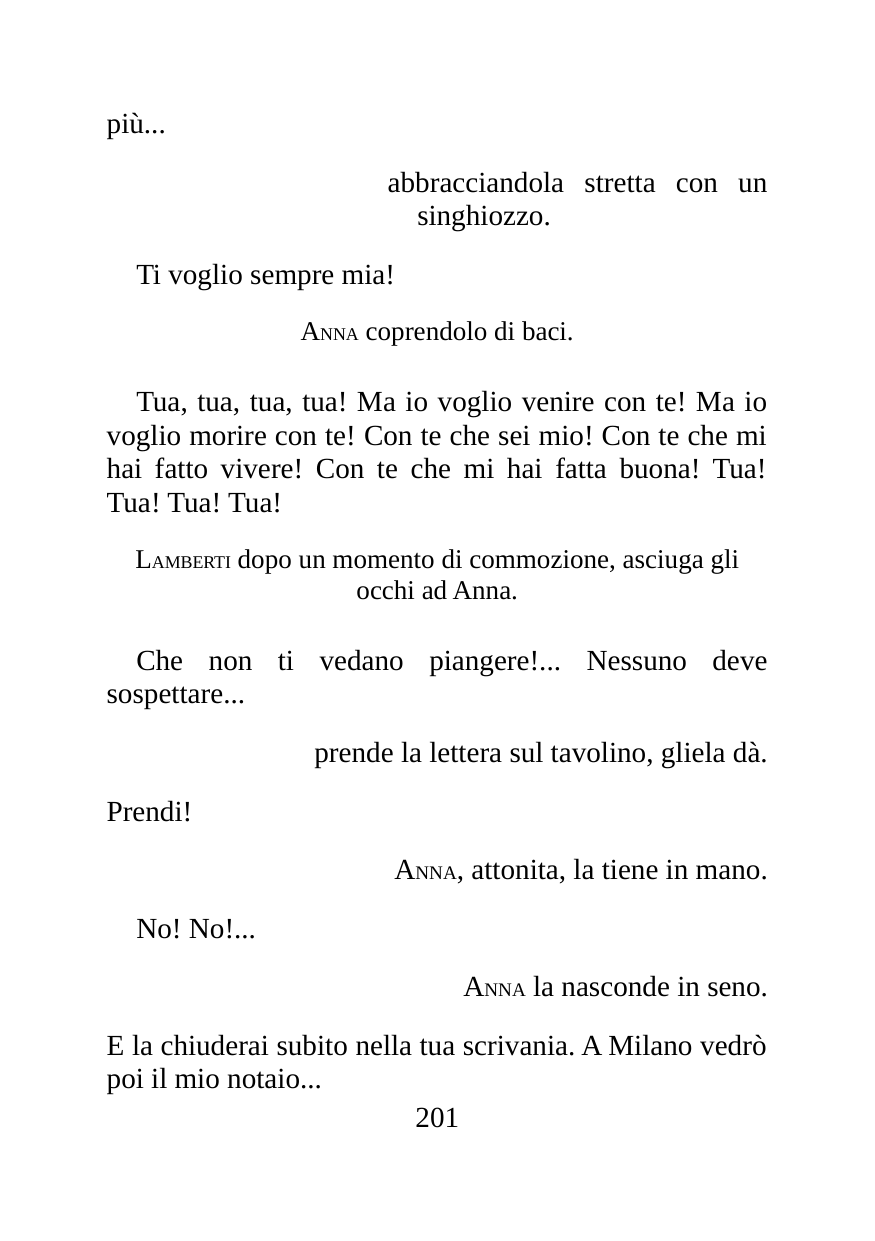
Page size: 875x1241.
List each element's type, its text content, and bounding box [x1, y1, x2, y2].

text E la chiuderai subito nella tua scrivania. A Milano vedrò poi il mio notaio... [106, 1028, 768, 1095]
text Anna la nasconde in seno. [106, 969, 768, 1003]
text Prendi! [106, 794, 768, 827]
text Ti voglio sempre mia! [106, 257, 768, 291]
text Anna coprendolo di baci. [106, 316, 768, 347]
text Lamberti dopo un momento di commozione, asciuga gli occhi ad Anna. [106, 543, 768, 606]
text Anna, attonita, la tiene in mano. [106, 852, 768, 886]
text Che non ti vedano piangere!... Nessuno deve sospettare... [106, 643, 768, 710]
text Tua, tua, tua, tua! Ma io voglio venire con te! Ma io voglio morire con te! Con te che sei mio! Con te che mi hai fatto vivere! Con te che mi hai fatta buona! Tua! Tua! Tua! Tua! [106, 384, 768, 518]
text prende la lettera sul tavolino, gliela dà. [106, 735, 768, 769]
text No! No!... [106, 911, 768, 944]
text più... [106, 106, 768, 140]
text abbracciandola stretta con un singhiozzo. [387, 165, 768, 232]
